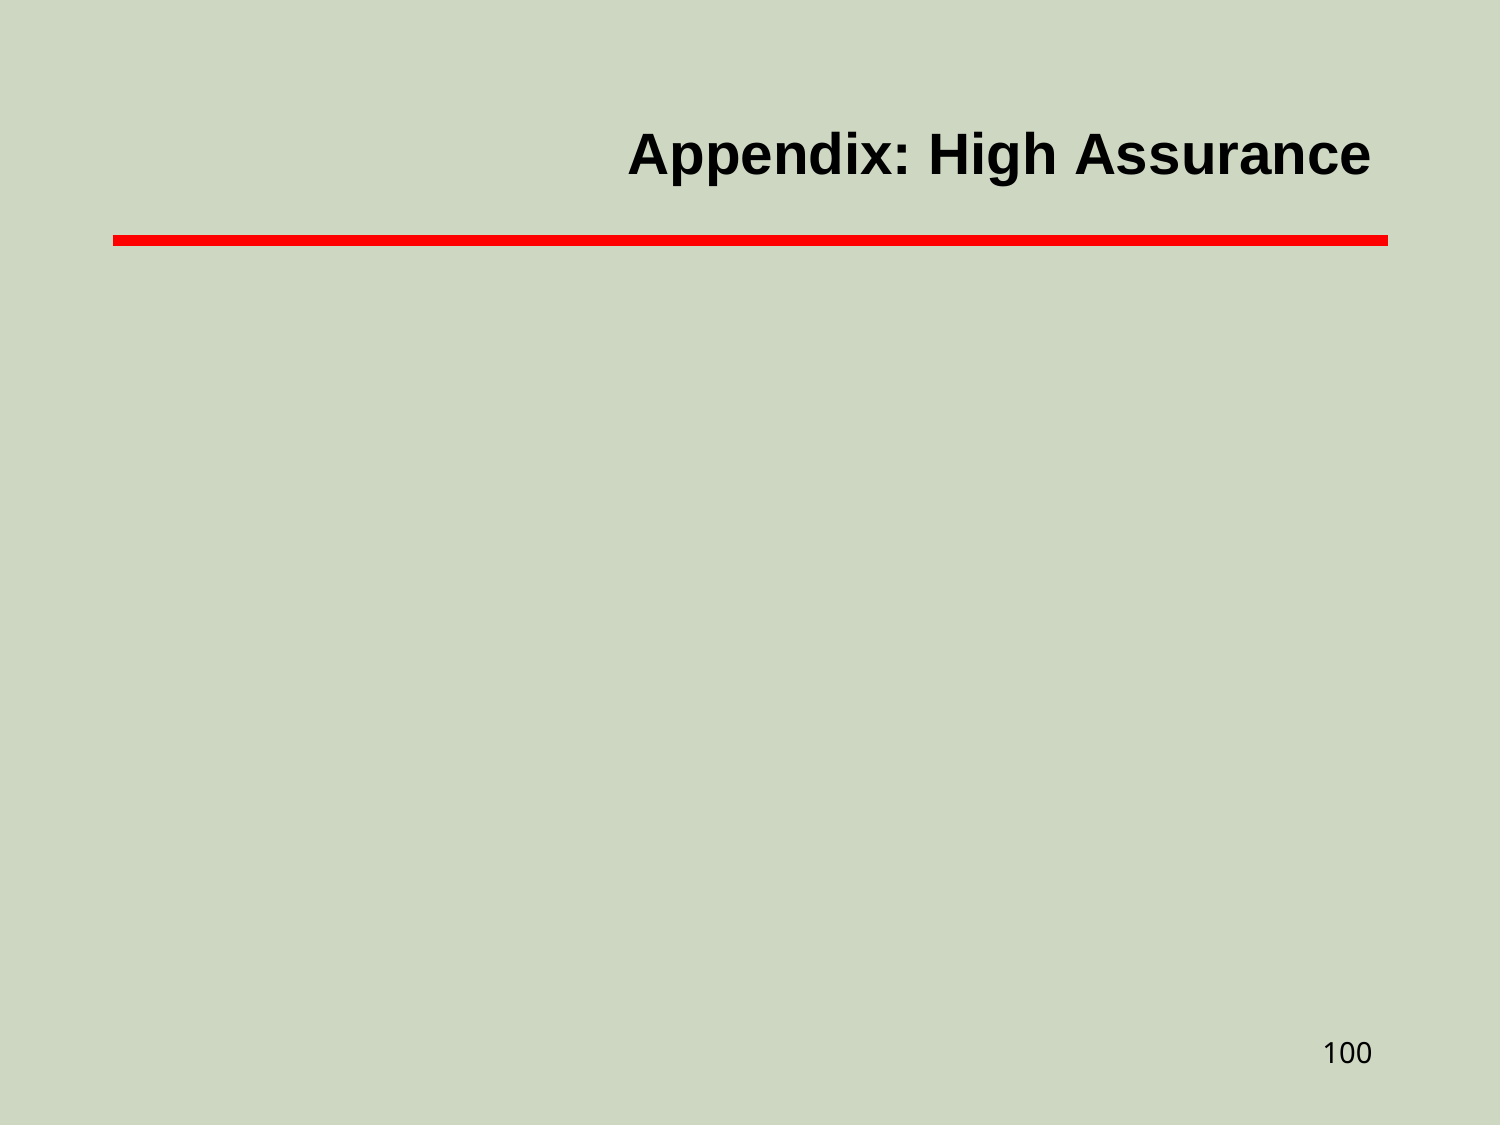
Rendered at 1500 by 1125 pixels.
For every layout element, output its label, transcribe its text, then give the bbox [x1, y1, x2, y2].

title Appendix: High Assurance [337, 85, 1388, 224]
